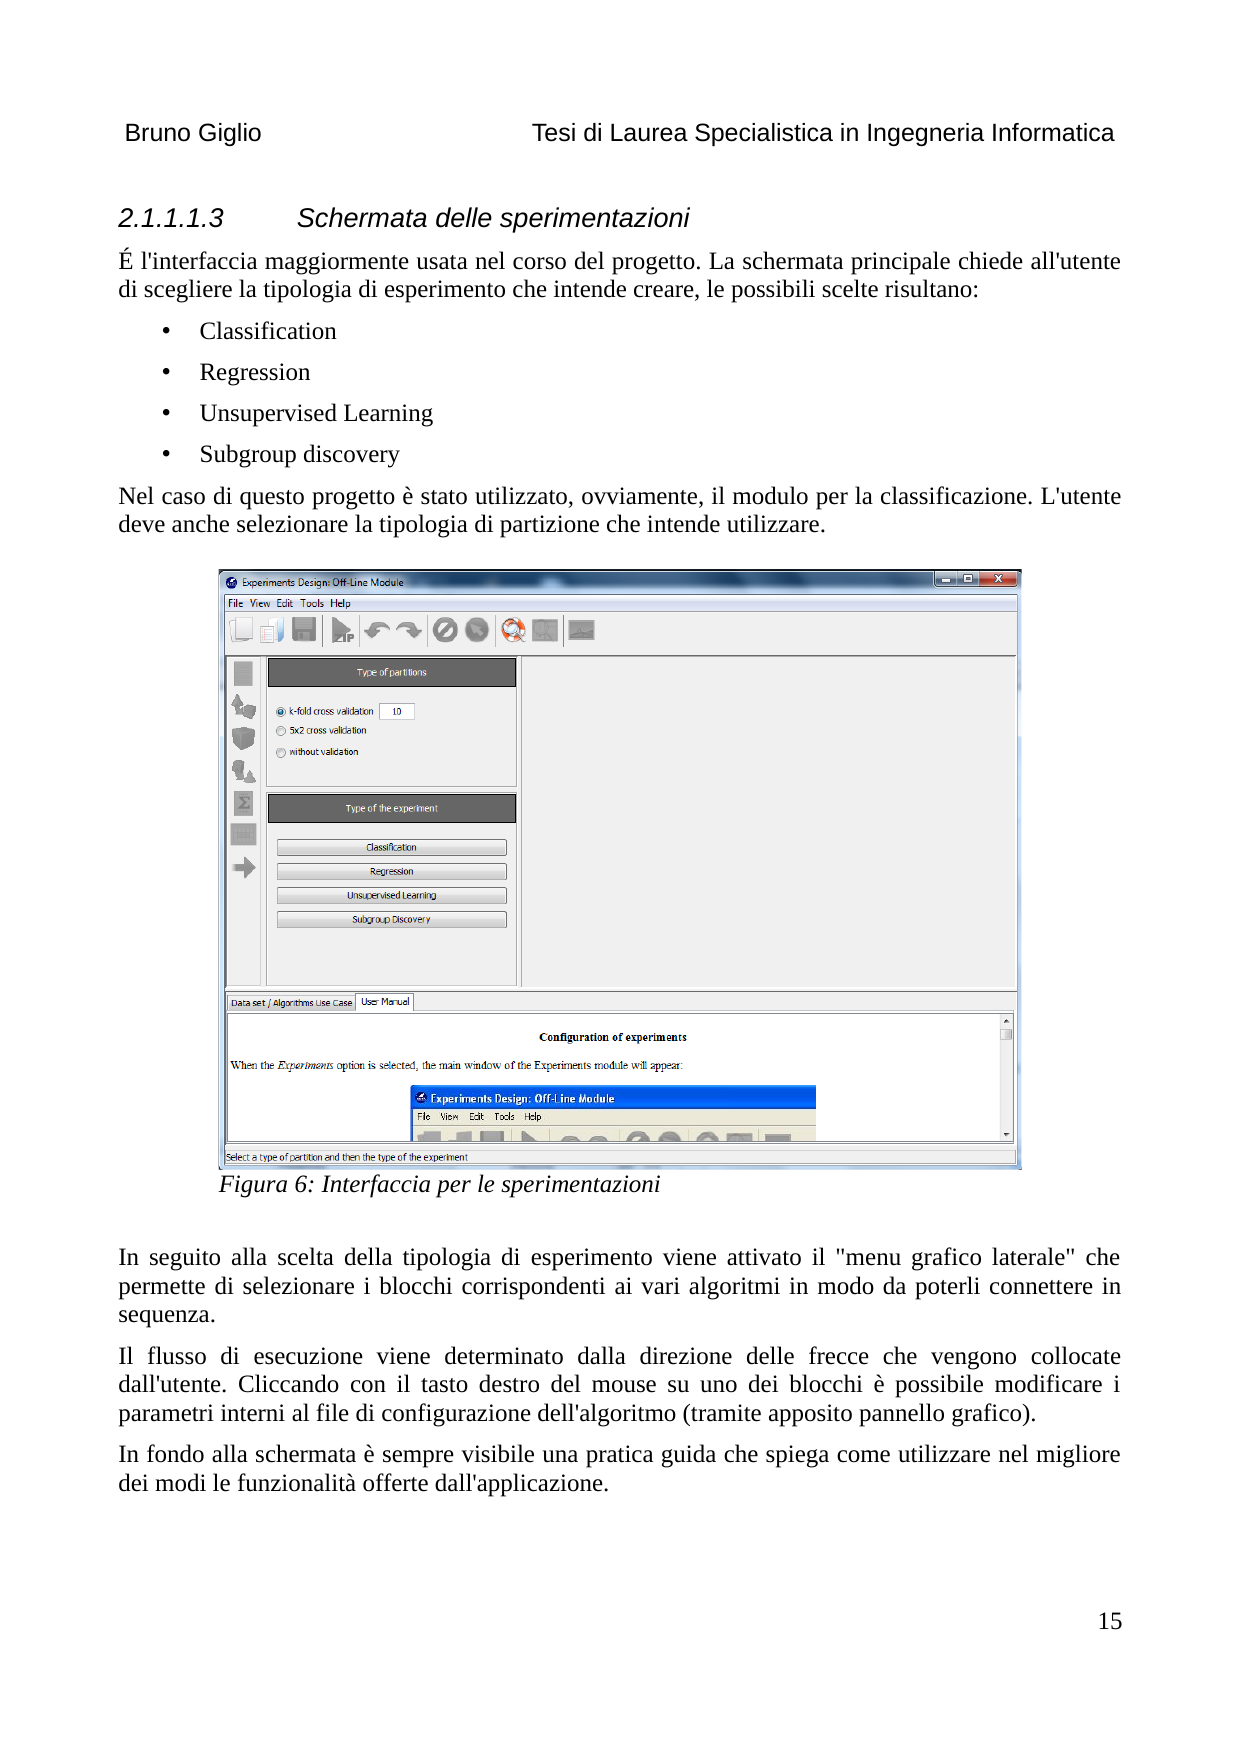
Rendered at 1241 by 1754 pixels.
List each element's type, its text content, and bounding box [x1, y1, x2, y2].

list Unsupervised Learning [162, 398, 1122, 427]
picture [218, 569, 1022, 1170]
text In fondo alla schermata è sempre visibile una pratica guida che spiega come utilizzare nel migliore dei modi le funzionalità offerte dall'applicazione. [118, 1439, 1122, 1497]
text Figura 6: Interfaccia per le sperimentazioni [218, 1170, 1022, 1198]
list Regression [162, 357, 1122, 386]
text In seguito alla scelta della tipologia di esperimento viene attivato il "menu grafico laterale" che permette di selezionare i blocchi corrispondenti ai vari algoritmi in modo da poterli connettere in sequenza. [118, 1242, 1122, 1328]
list Classification [162, 316, 1122, 344]
text Nel caso di questo progetto è stato utilizzato, ovviamente, il modulo per la classificazione. L'utente deve anche selezionare la tipologia di partizione che intende utilizzare. [118, 481, 1122, 538]
text Il flusso di esecuzione viene determinato dalla direzione delle frecce che vengono collocate dall'utente. Cliccando con il tasto destro del mouse su uno dei blocchi è possibile modificare i parametri interni al file di configurazione dell'algoritmo (tramite apposito pannello grafico). [118, 1341, 1122, 1427]
text É l'interfaccia maggiormente usata nel corso del progetto. La schermata principale chiede all'utente di scegliere la tipologia di esperimento che intende creare, le possibili scelte risultano: [118, 246, 1122, 303]
list Subgroup discovery [162, 439, 1122, 468]
subtitle Schermata delle sperimentazioni [118, 202, 1122, 233]
